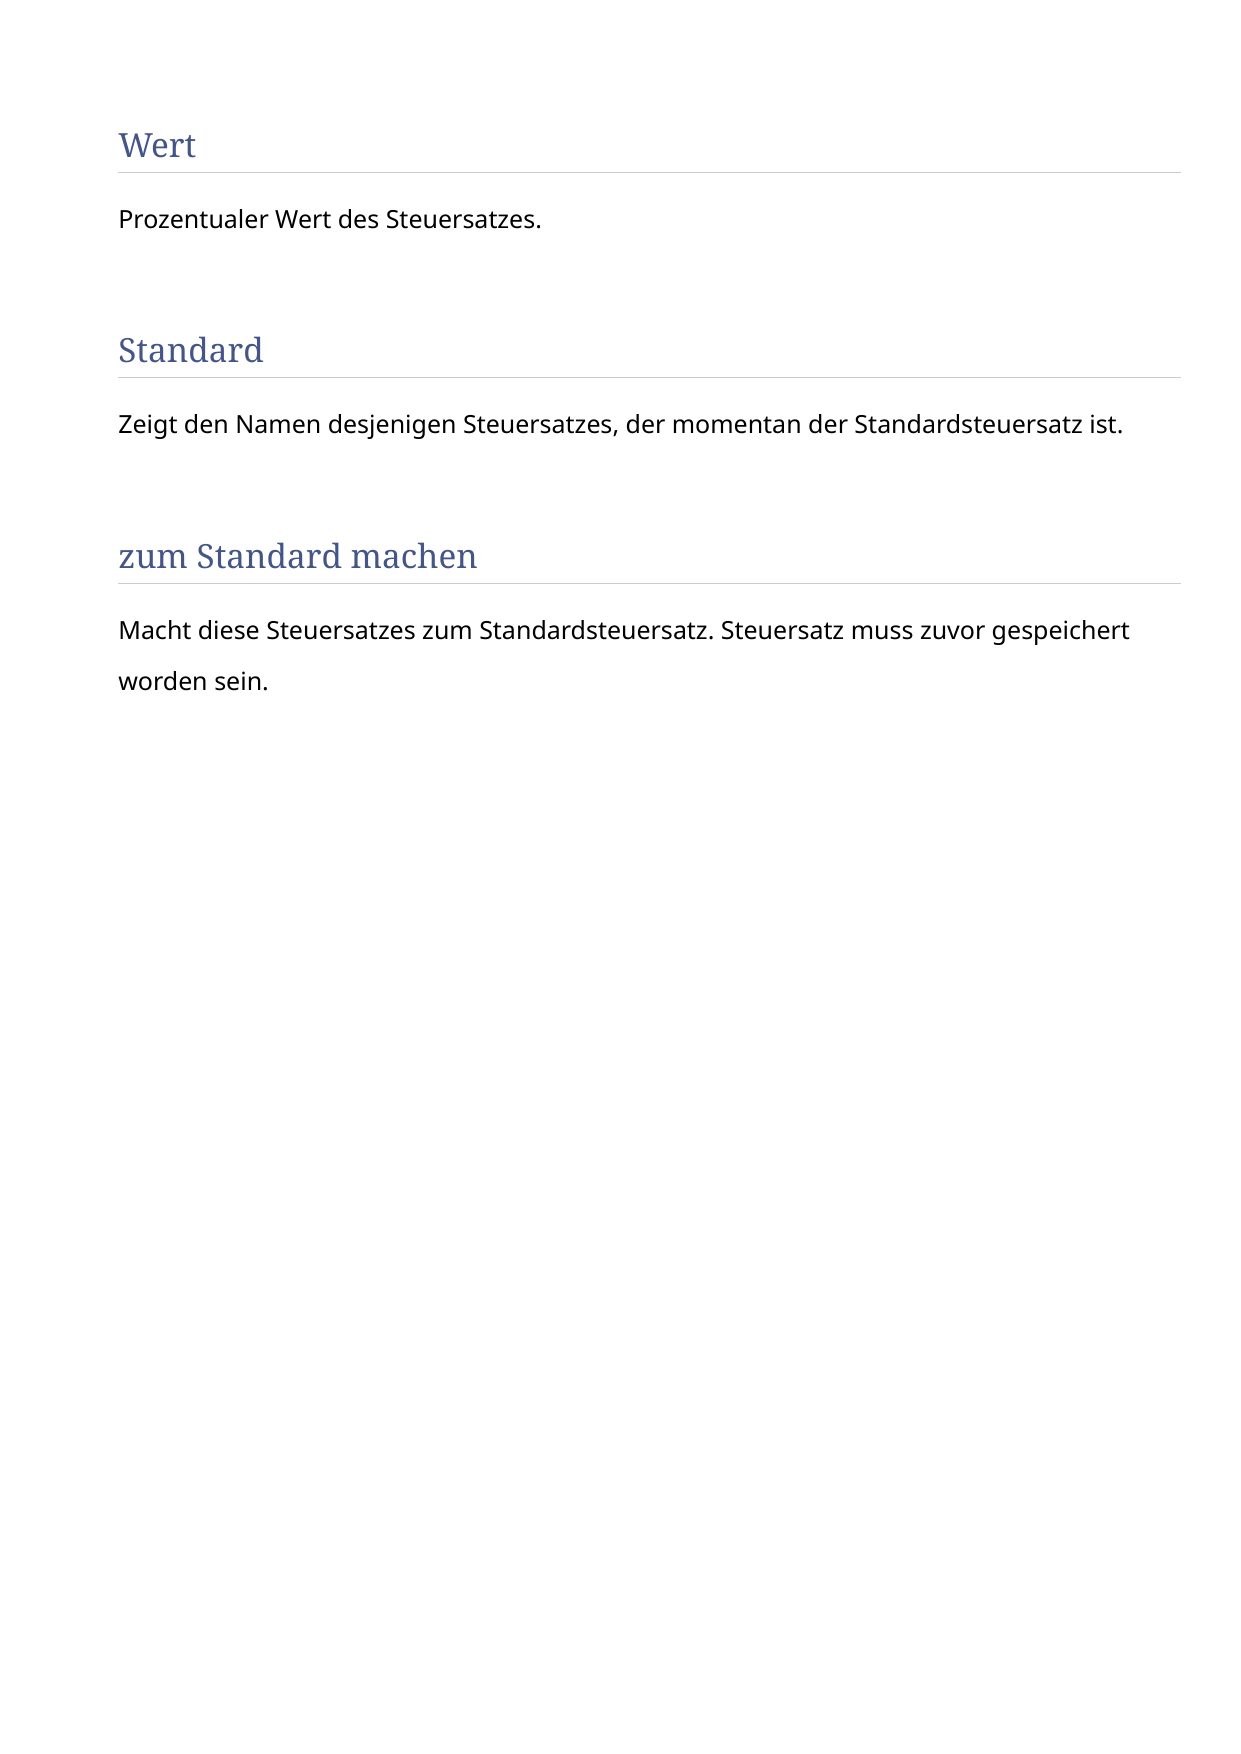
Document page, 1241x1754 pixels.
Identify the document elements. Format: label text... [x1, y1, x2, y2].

text Zeigt den Namen desjenigen Steuersatzes, der momentan der Standardsteuersatz ist. [118, 407, 1181, 441]
text Prozentualer Wert des Steuersatzes. [118, 201, 1181, 235]
text Macht diese Steuersatzes zum Standardsteuersatz. Steuersatz muss zuvor gespeichert worden sein. [118, 613, 1181, 698]
subtitle zum Standard machen [118, 533, 1181, 583]
subtitle Wert [118, 122, 1181, 172]
subtitle Standard [118, 327, 1181, 377]
